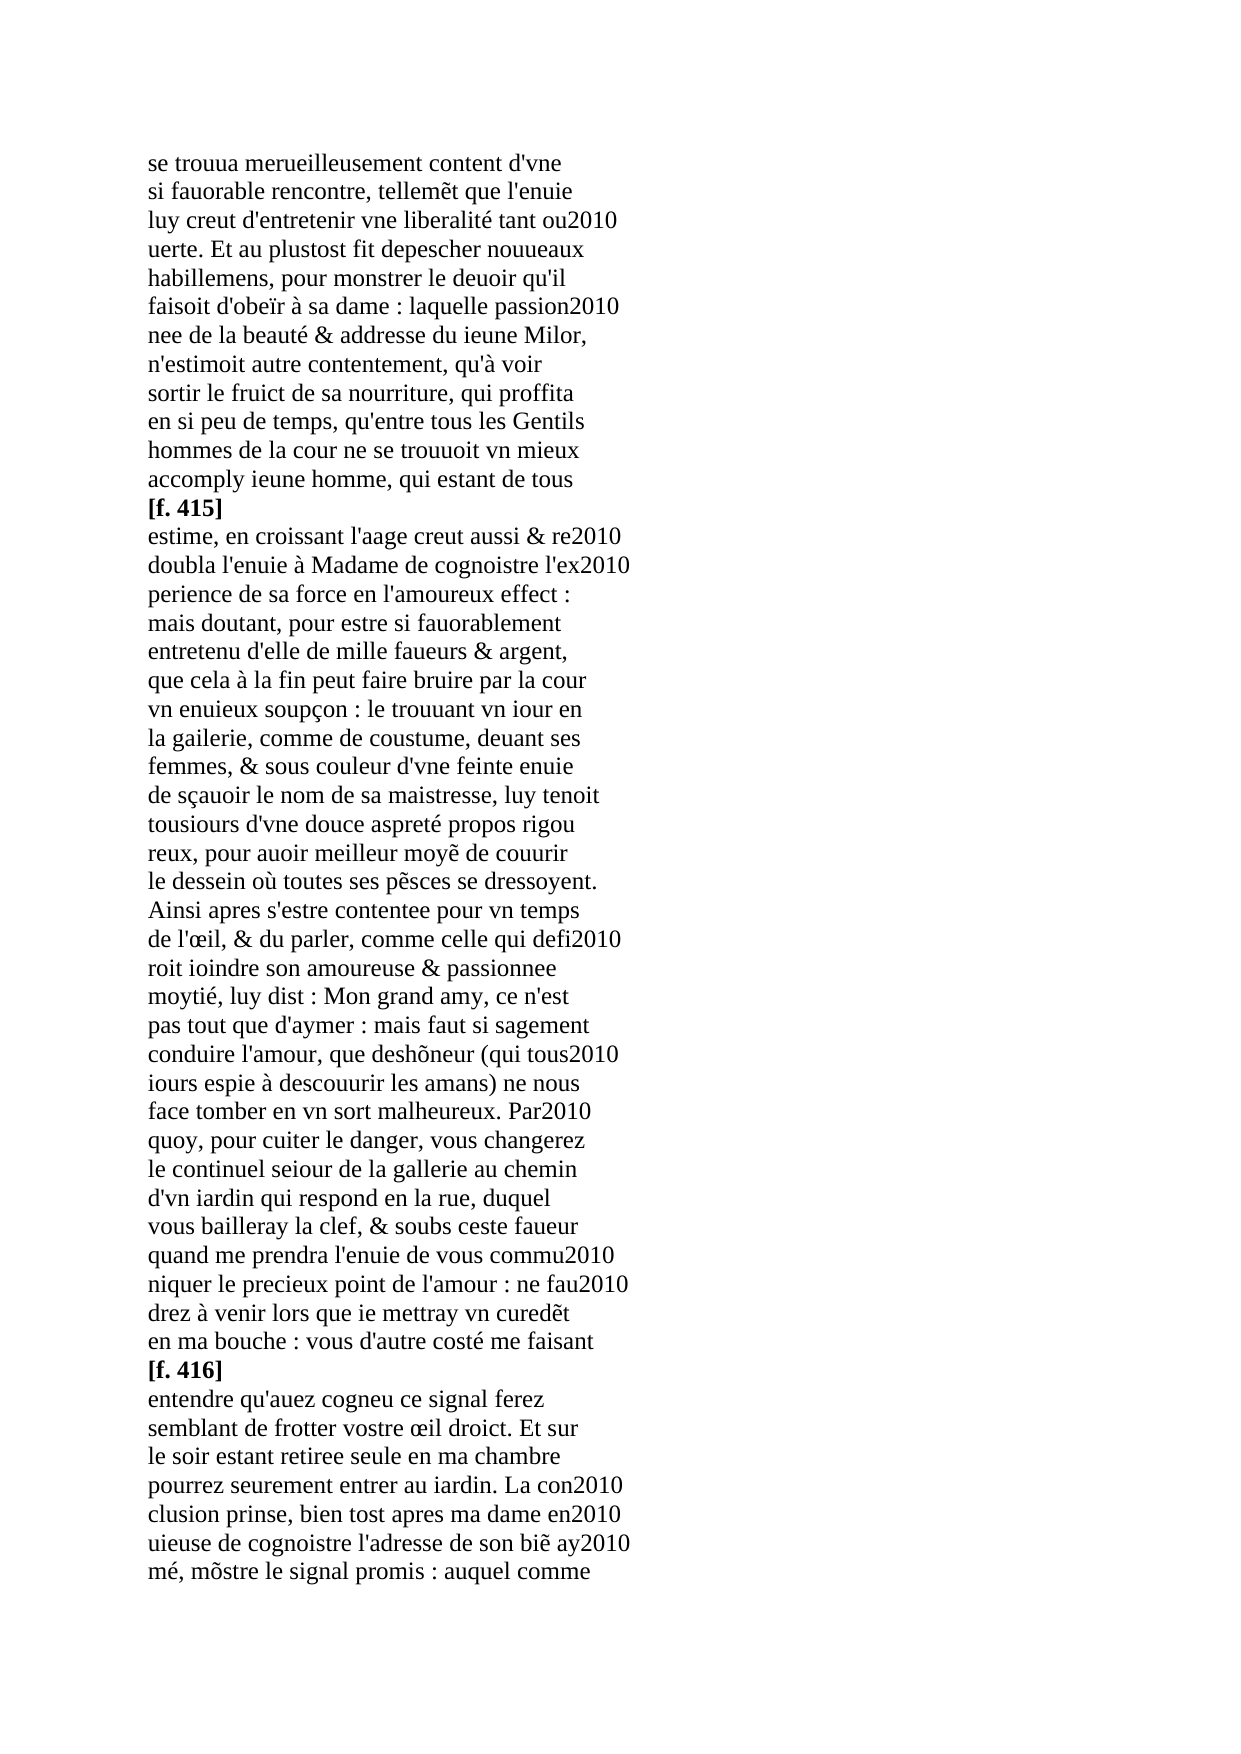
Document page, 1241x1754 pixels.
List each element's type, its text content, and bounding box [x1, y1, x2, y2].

text se trouua merueilleusement content d'vne si fauorable rencontre, tellemẽt que l'enuie luy creut d'entretenir vne liberalité tant ou2010 uerte. Et au plustost fit depescher nouueaux habillemens, pour monstrer le deuoir qu'il faisoit d'obeïr à sa dame : laquelle passion2010 nee de la beauté & addresse du ieune Milor, n'estimoit autre contentement, qu'à voir sortir le fruict de sa nourriture, qui proffita en si peu de temps, qu'entre tous les Gentils hommes de la cour ne se trouuoit vn mieux accomply ieune homme, qui estant de tous [f. 415] estime, en croissant l'aage creut aussi & re2010 doubla l'enuie à Madame de cognoistre l'ex2010 perience de sa force en l'amoureux effect : mais doutant, pour estre si fauorablement entretenu d'elle de mille faueurs & argent, que cela à la fin peut faire bruire par la cour vn enuieux soupçon : le trouuant vn iour en la gailerie, comme de coustume, deuant ses femmes, & sous couleur d'vne feinte enuie de sçauoir le nom de sa maistresse, luy tenoit tousiours d'vne douce aspreté propos rigou reux, pour auoir meilleur moyẽ de couurir le dessein où toutes ses pẽsces se dressoyent. Ainsi apres s'estre contentee pour vn temps de l'œil, & du parler, comme celle qui defi2010 roit ioindre son amoureuse & passionnee moytié, luy dist : Mon grand amy, ce n'est pas tout que d'aymer : mais faut si sagement conduire l'amour, que deshõneur (qui tous2010 iours espie à descouurir les amans) ne nous face tomber en vn sort malheureux. Par2010 quoy, pour cuiter le danger, vous changerez le continuel seiour de la gallerie au chemin d'vn iardin qui respond en la rue, duquel vous bailleray la clef, & soubs ceste faueur quand me prendra l'enuie de vous commu2010 niquer le precieux point de l'amour : ne fau2010 drez à venir lors que ie mettray vn curedẽt en ma bouche : vous d'autre costé me faisant [f. 416] entendre qu'auez cogneu ce signal ferez semblant de frotter vostre œil droict. Et sur le soir estant retiree seule en ma chambre pourrez seurement entrer au iardin. La con2010 clusion prinse, bien tost apres ma dame en2010 uieuse de cognoistre l'adresse de son biẽ ay2010 mé, mõstre le signal promis : auquel comme [148, 148, 1093, 1585]
